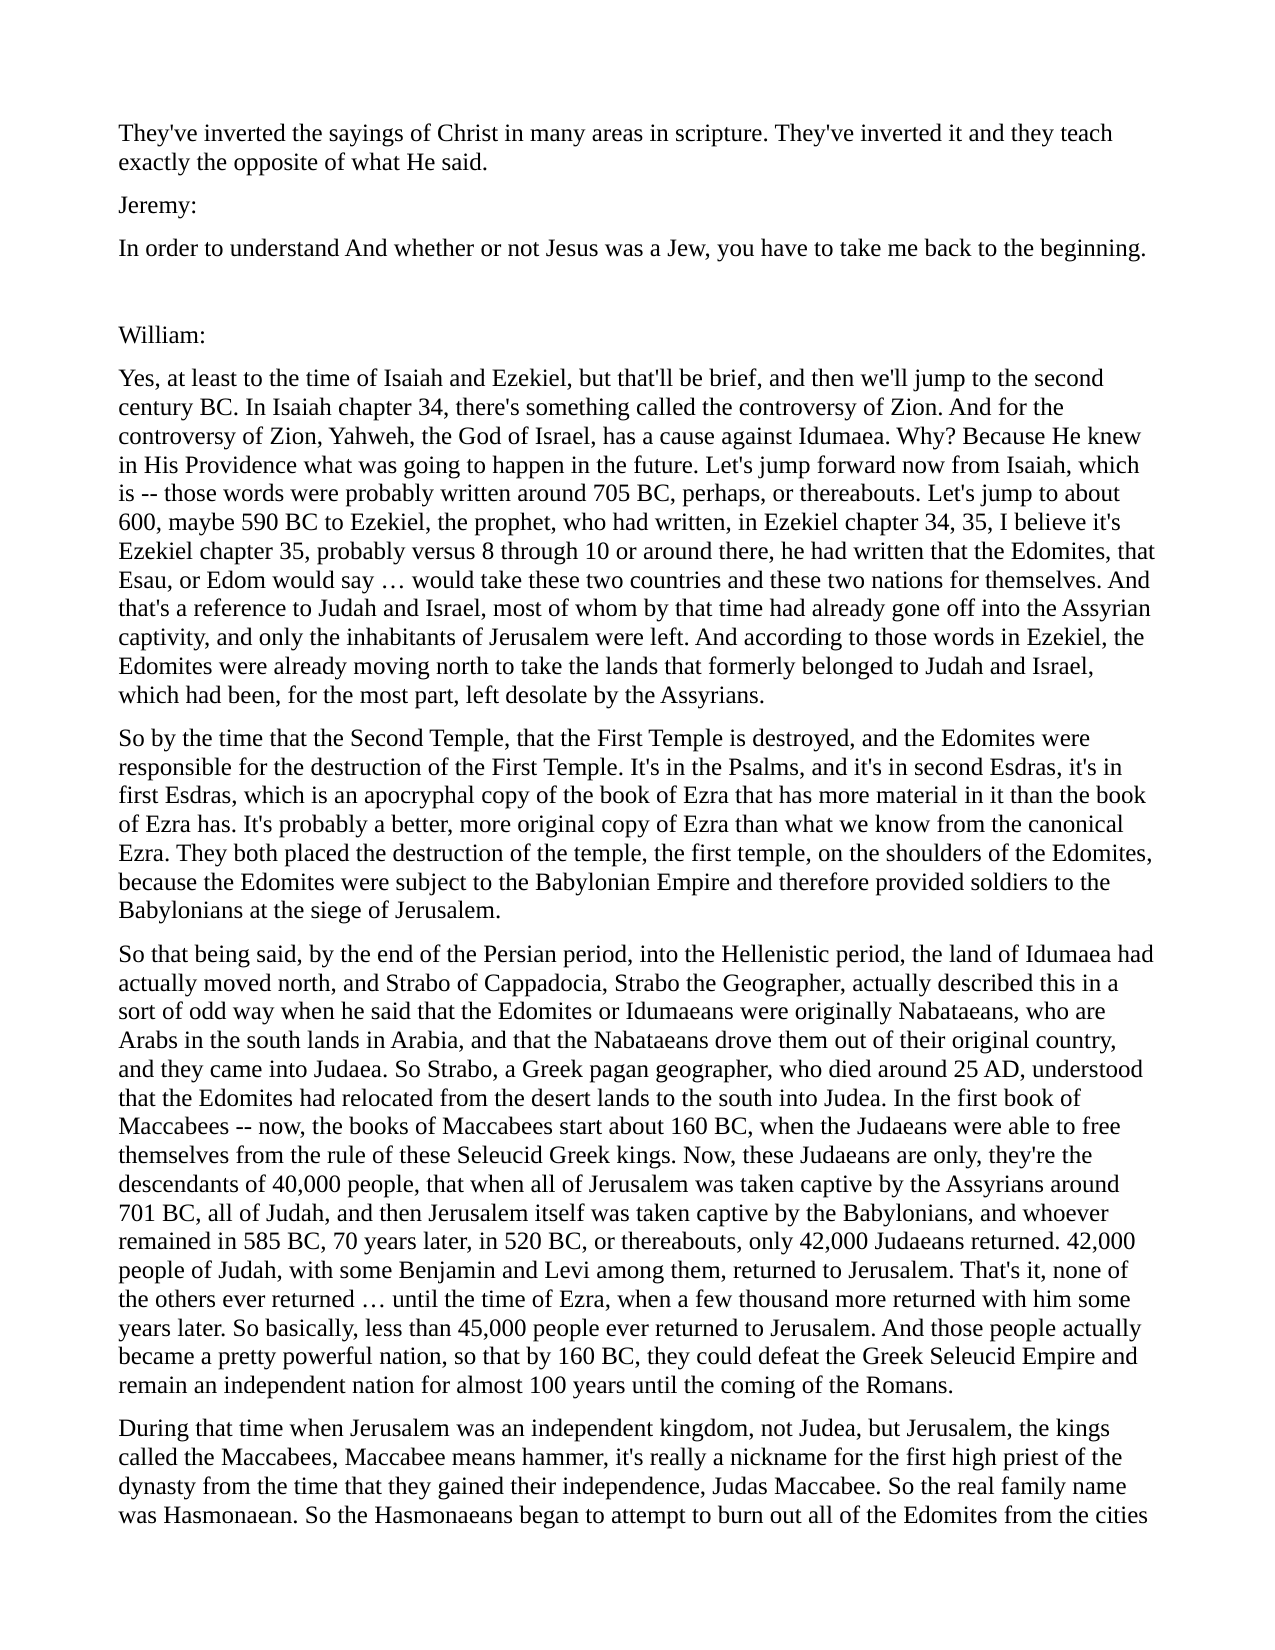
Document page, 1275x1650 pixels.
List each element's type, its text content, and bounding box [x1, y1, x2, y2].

text Jeremy: [118, 190, 1157, 219]
text During that time when Jerusalem was an independent kingdom, not Judea, but Jerusalem, the kings called the Maccabees, Maccabee means hammer, it's really a nickname for the first high priest of the dynasty from the time that they gained their independence, Judas Maccabee. So the real family name was Hasmonaean. So the Hasmonaeans began to attempt to burn out all of the Edomites from the cities [118, 1413, 1157, 1528]
text So that being said, by the end of the Persian period, into the Hellenistic period, the land of Idumaea had actually moved north, and Strabo of Cappadocia, Strabo the Geographer, actually described this in a sort of odd way when he said that the Edomites or Idumaeans were originally Nabataeans, who are Arabs in the south lands in Arabia, and that the Nabataeans drove them out of their original country, and they came into Judaea. So Strabo, a Greek pagan geographer, who died around 25 AD, understood that the Edomites had relocated from the desert lands to the south into Judea. In the first book of Maccabees -- now, the books of Maccabees start about 160 BC, when the Judaeans were able to free themselves from the rule of these Seleucid Greek kings. Now, these Judaeans are only, they're the descendants of 40,000 people, that when all of Jerusalem was taken captive by the Assyrians around 701 BC, all of Judah, and then Jerusalem itself was taken captive by the Babylonians, and whoever remained in 585 BC, 70 years later, in 520 BC, or thereabouts, only 42,000 Judaeans returned. 42,000 people of Judah, with some Benjamin and Levi among them, returned to Jerusalem. That's it, none of the others ever returned … until the time of Ezra, when a few thousand more returned with him some years later. So basically, less than 45,000 people ever returned to Jerusalem. And those people actually became a pretty powerful nation, so that by 160 BC, they could defeat the Greek Seleucid Empire and remain an independent nation for almost 100 years until the coming of the Romans. [118, 939, 1157, 1399]
text They've inverted the sayings of Christ in many areas in scripture. They've inverted it and they teach exactly the opposite of what He said. [118, 118, 1157, 176]
text So by the time that the Second Temple, that the First Temple is destroyed, and the Edomites were responsible for the destruction of the First Temple. It's in the Psalms, and it's in second Esdras, it's in first Esdras, which is an apocryphal copy of the book of Ezra that has more material in it than the book of Ezra has. It's probably a better, more original copy of Ezra than what we know from the canonical Ezra. They both placed the destruction of the temple, the first temple, on the shoulders of the Edomites, because the Edomites were subject to the Babylonian Empire and therefore provided soldiers to the Babylonians at the siege of Jerusalem. [118, 723, 1157, 924]
text William: [118, 320, 1157, 349]
text In order to understand And whether or not Jesus was a Jew, you have to take me back to the beginning. [118, 233, 1157, 262]
text Yes, at least to the time of Isaiah and Ezekiel, but that'll be brief, and then we'll jump to the second century BC. In Isaiah chapter 34, there's something called the controversy of Zion. And for the controversy of Zion, Yahweh, the God of Israel, has a cause against Idumaea. Why? Because He knew in His Providence what was going to happen in the future. Let's jump forward now from Isaiah, which is -- those words were probably written around 705 BC, perhaps, or thereabouts. Let's jump to about 600, maybe 590 BC to Ezekiel, the prophet, who had written, in Ezekiel chapter 34, 35, I believe it's Ezekiel chapter 35, probably versus 8 through 10 or around there, he had written that the Edomites, that Esau, or Edom would say … would take these two countries and these two nations for themselves. And that's a reference to Judah and Israel, most of whom by that time had already gone off into the Assyrian captivity, and only the inhabitants of Jerusalem were left. And according to those words in Ezekiel, the Edomites were already moving north to take the lands that formerly belonged to Judah and Israel, which had been, for the most part, left desolate by the Assyrians. [118, 363, 1157, 708]
